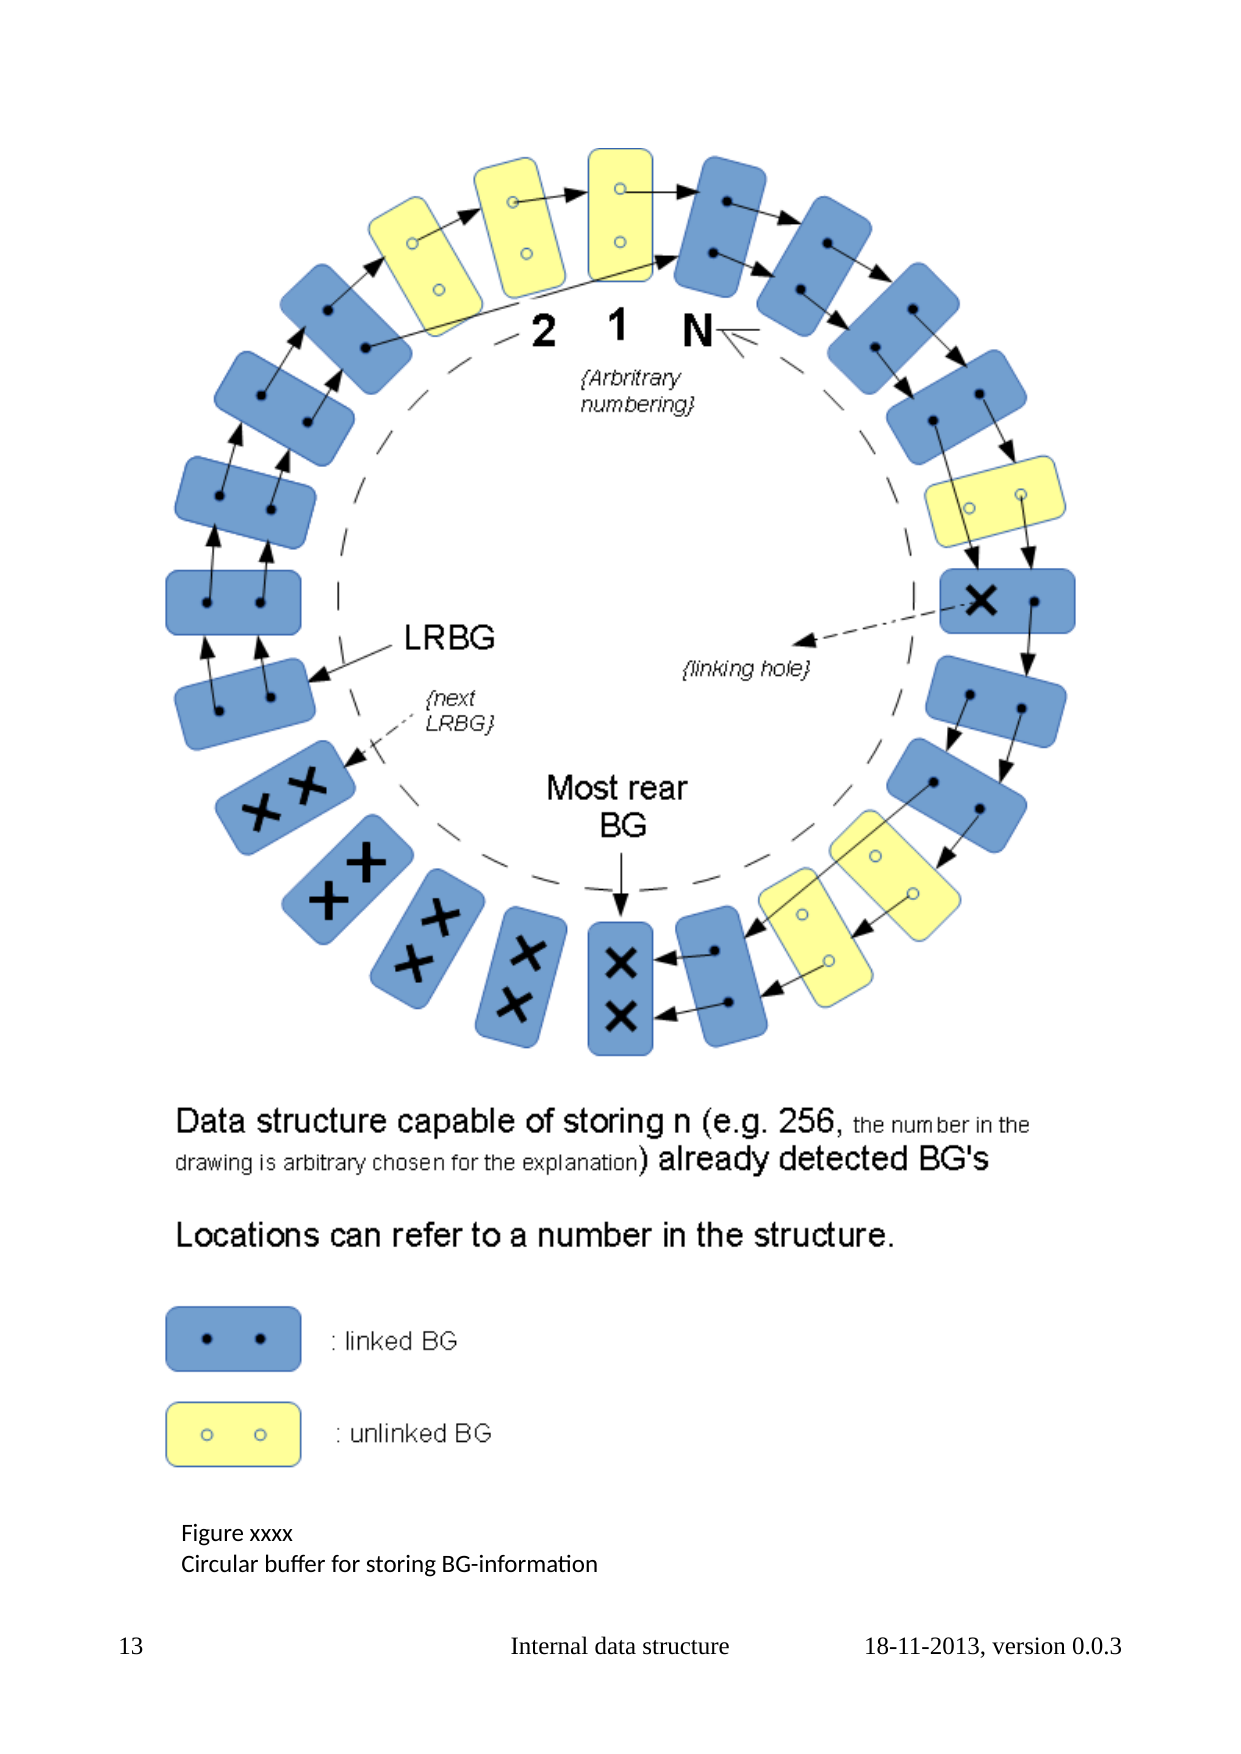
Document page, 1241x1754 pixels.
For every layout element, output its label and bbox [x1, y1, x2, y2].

picture [161, 148, 1079, 1480]
